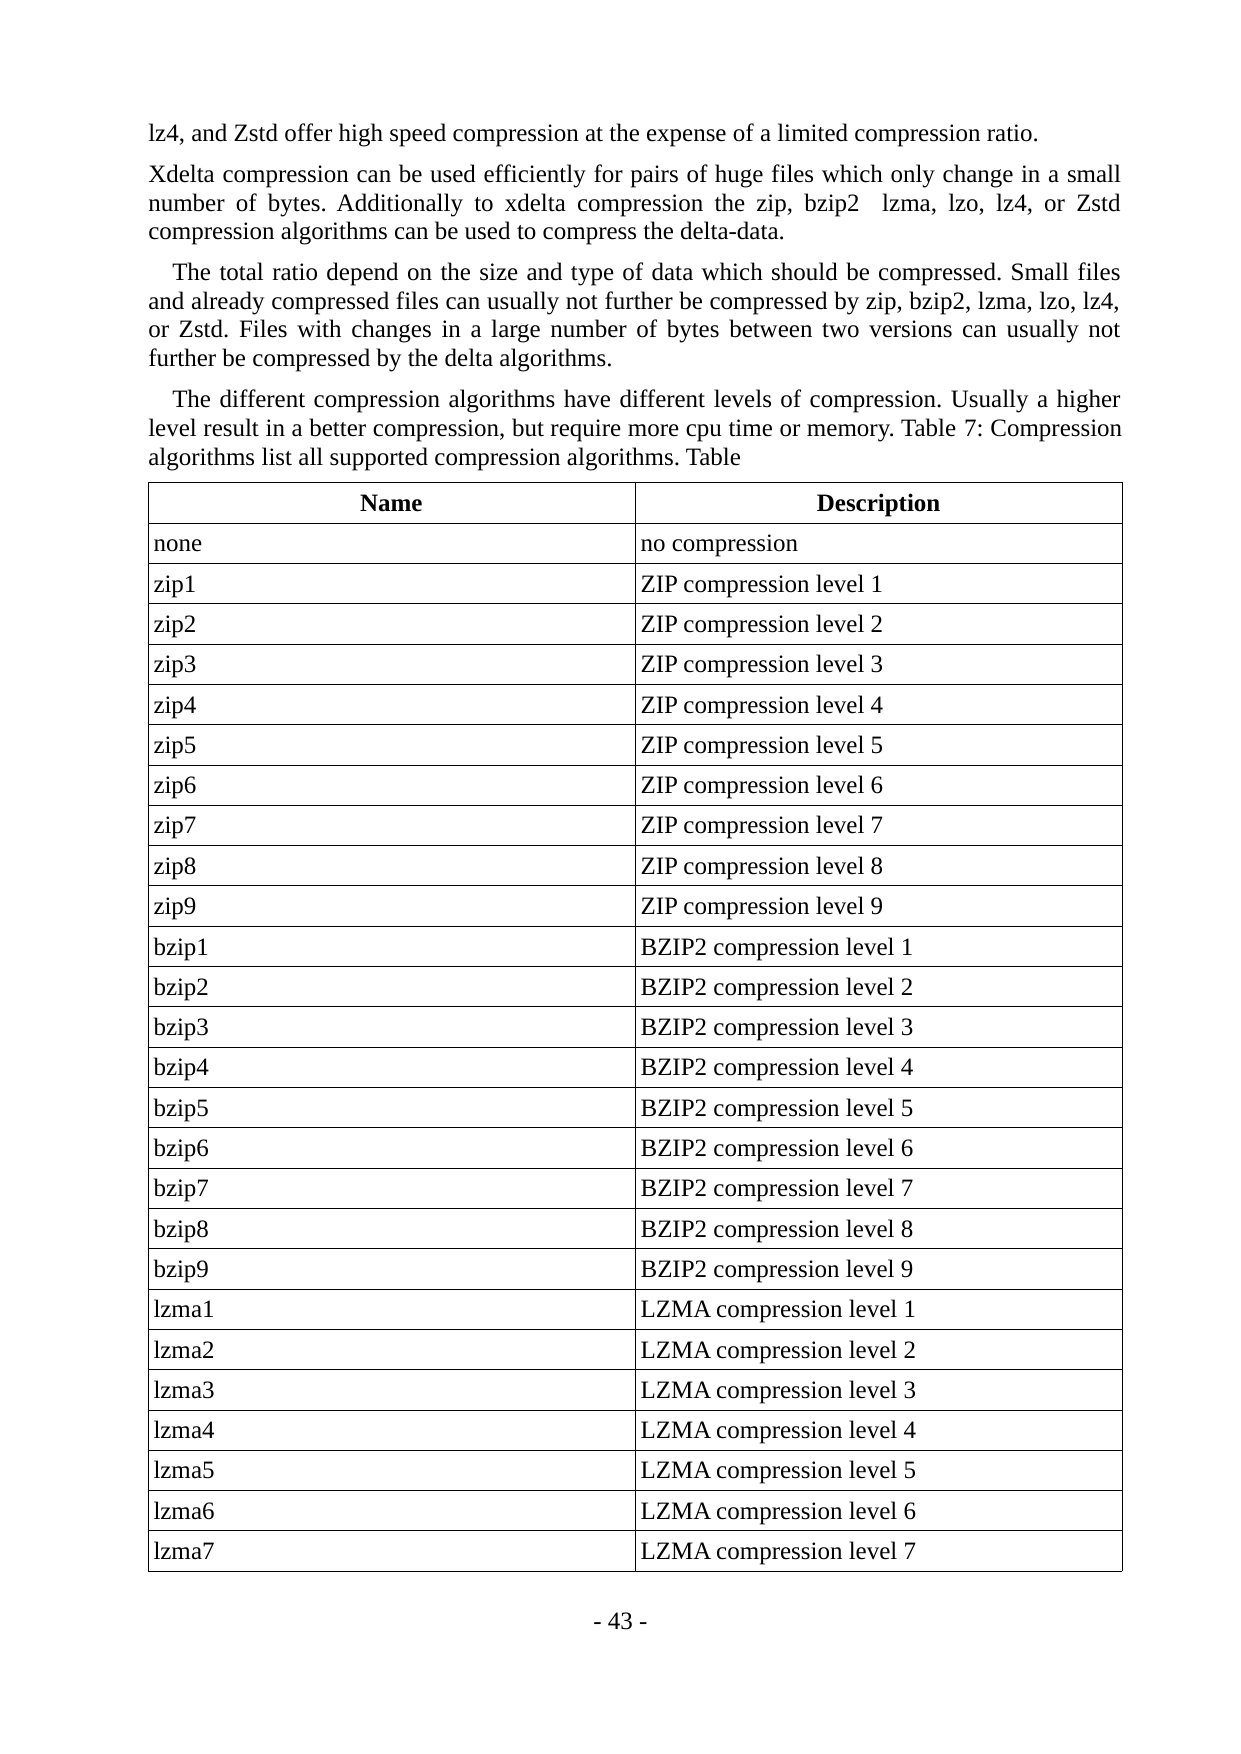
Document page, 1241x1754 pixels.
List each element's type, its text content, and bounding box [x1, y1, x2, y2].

text Xdelta compression can be used efficiently for pairs of huge files which only change in a small number of bytes. Additionally to xdelta compression the zip, bzip2 lzma, lzo, lz4, or Zstd compression algorithms can be used to compress the delta-data. [148, 159, 1122, 245]
text The different compression algorithms have different levels of compression. Usually a higher level result in a better compression, but require more cpu time or memory. Table 7: Compression algorithms list all supported compression algorithms. Table [148, 384, 1122, 470]
table_cell lzma3 [149, 1370, 635, 1409]
table_cell zip5 [149, 725, 635, 764]
table_cell ZIP compression level 1 [636, 564, 1122, 603]
table_cell lzma7 [149, 1531, 635, 1571]
table_cell zip9 [149, 886, 635, 926]
table_cell BZIP2 compression level 9 [636, 1249, 1122, 1288]
table_cell lzma4 [149, 1411, 635, 1450]
table_cell bzip8 [149, 1209, 635, 1248]
table_cell BZIP2 compression level 7 [636, 1169, 1122, 1208]
table_cell BZIP2 compression level 5 [636, 1088, 1122, 1127]
text lz4, and Zstd offer high speed compression at the expense of a limited compression ratio. [148, 118, 1122, 147]
table_cell bzip3 [149, 1007, 635, 1047]
table_cell zip6 [149, 766, 635, 805]
table_cell LZMA compression level 3 [636, 1370, 1122, 1409]
table_cell bzip4 [149, 1048, 635, 1087]
table_cell ZIP compression level 9 [636, 886, 1122, 926]
table_cell bzip6 [149, 1128, 635, 1168]
table_cell ZIP compression level 8 [636, 846, 1122, 885]
table_cell BZIP2 compression level 4 [636, 1048, 1122, 1087]
table_cell ZIP compression level 2 [636, 604, 1122, 643]
table_cell bzip7 [149, 1169, 635, 1208]
table_cell bzip1 [149, 927, 635, 966]
table_cell ZIP compression level 5 [636, 725, 1122, 764]
table_cell BZIP2 compression level 1 [636, 927, 1122, 966]
table_cell LZMA compression level 1 [636, 1290, 1122, 1329]
table_cell ZIP compression level 7 [636, 806, 1122, 845]
table_cell LZMA compression level 7 [636, 1531, 1122, 1571]
table_cell lzma1 [149, 1290, 635, 1329]
table_cell zip7 [149, 806, 635, 845]
table_header Description [636, 483, 1122, 523]
table_cell LZMA compression level 2 [636, 1330, 1122, 1369]
table_cell ZIP compression level 6 [636, 766, 1122, 805]
table_cell bzip2 [149, 967, 635, 1006]
table_cell bzip5 [149, 1088, 635, 1127]
table_cell lzma5 [149, 1451, 635, 1490]
table_cell LZMA compression level 6 [636, 1491, 1122, 1530]
text The total ratio depend on the size and type of data which should be compressed. Small files and already compressed files can usually not further be compressed by zip, bzip2, lzma, lzo, lz4, or Zstd. Files with changes in a large number of bytes between two versions can usually not further be compressed by the delta algorithms. [148, 257, 1122, 372]
table_cell no compression [636, 524, 1122, 563]
table_cell LZMA compression level 5 [636, 1451, 1122, 1490]
table_cell zip8 [149, 846, 635, 885]
table_cell ZIP compression level 3 [636, 645, 1122, 684]
table_cell zip2 [149, 604, 635, 643]
table_cell ZIP compression level 4 [636, 685, 1122, 724]
table_cell zip1 [149, 564, 635, 603]
table_cell lzma6 [149, 1491, 635, 1530]
table_cell bzip9 [149, 1249, 635, 1288]
table_cell BZIP2 compression level 3 [636, 1007, 1122, 1047]
table_cell LZMA compression level 4 [636, 1411, 1122, 1450]
table_cell BZIP2 compression level 8 [636, 1209, 1122, 1248]
table_cell zip3 [149, 645, 635, 684]
table_cell none [149, 524, 635, 563]
table_cell lzma2 [149, 1330, 635, 1369]
table_cell zip4 [149, 685, 635, 724]
table_cell BZIP2 compression level 2 [636, 967, 1122, 1006]
table_cell BZIP2 compression level 6 [636, 1128, 1122, 1168]
table_header Name [149, 483, 635, 523]
